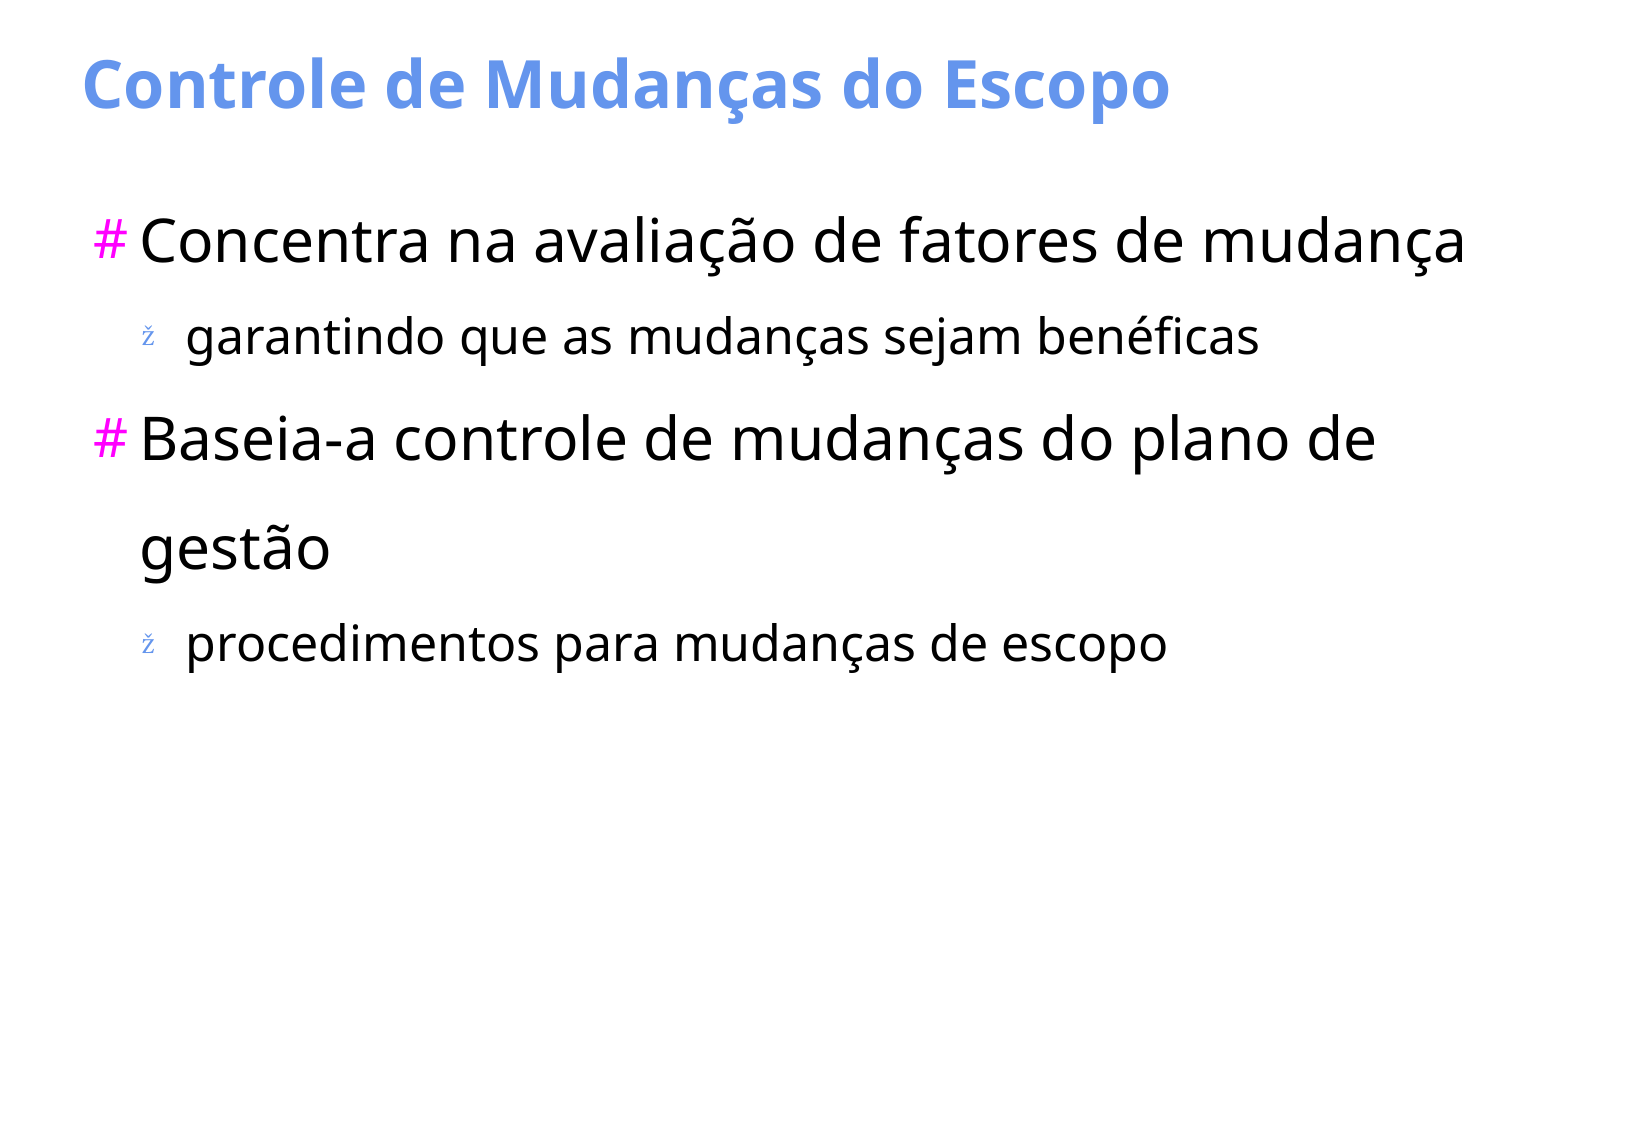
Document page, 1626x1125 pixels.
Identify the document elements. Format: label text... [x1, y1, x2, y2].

title Controle de Mudanças do Escopo [81, 41, 1544, 122]
list Concentra na avaliação de fatores de mudança garantindo que as mudanças sejam benéficas Baseia-a controle de mudanças do plano de gestão procedimentos para mudanças de escopo [81, 165, 1544, 1016]
